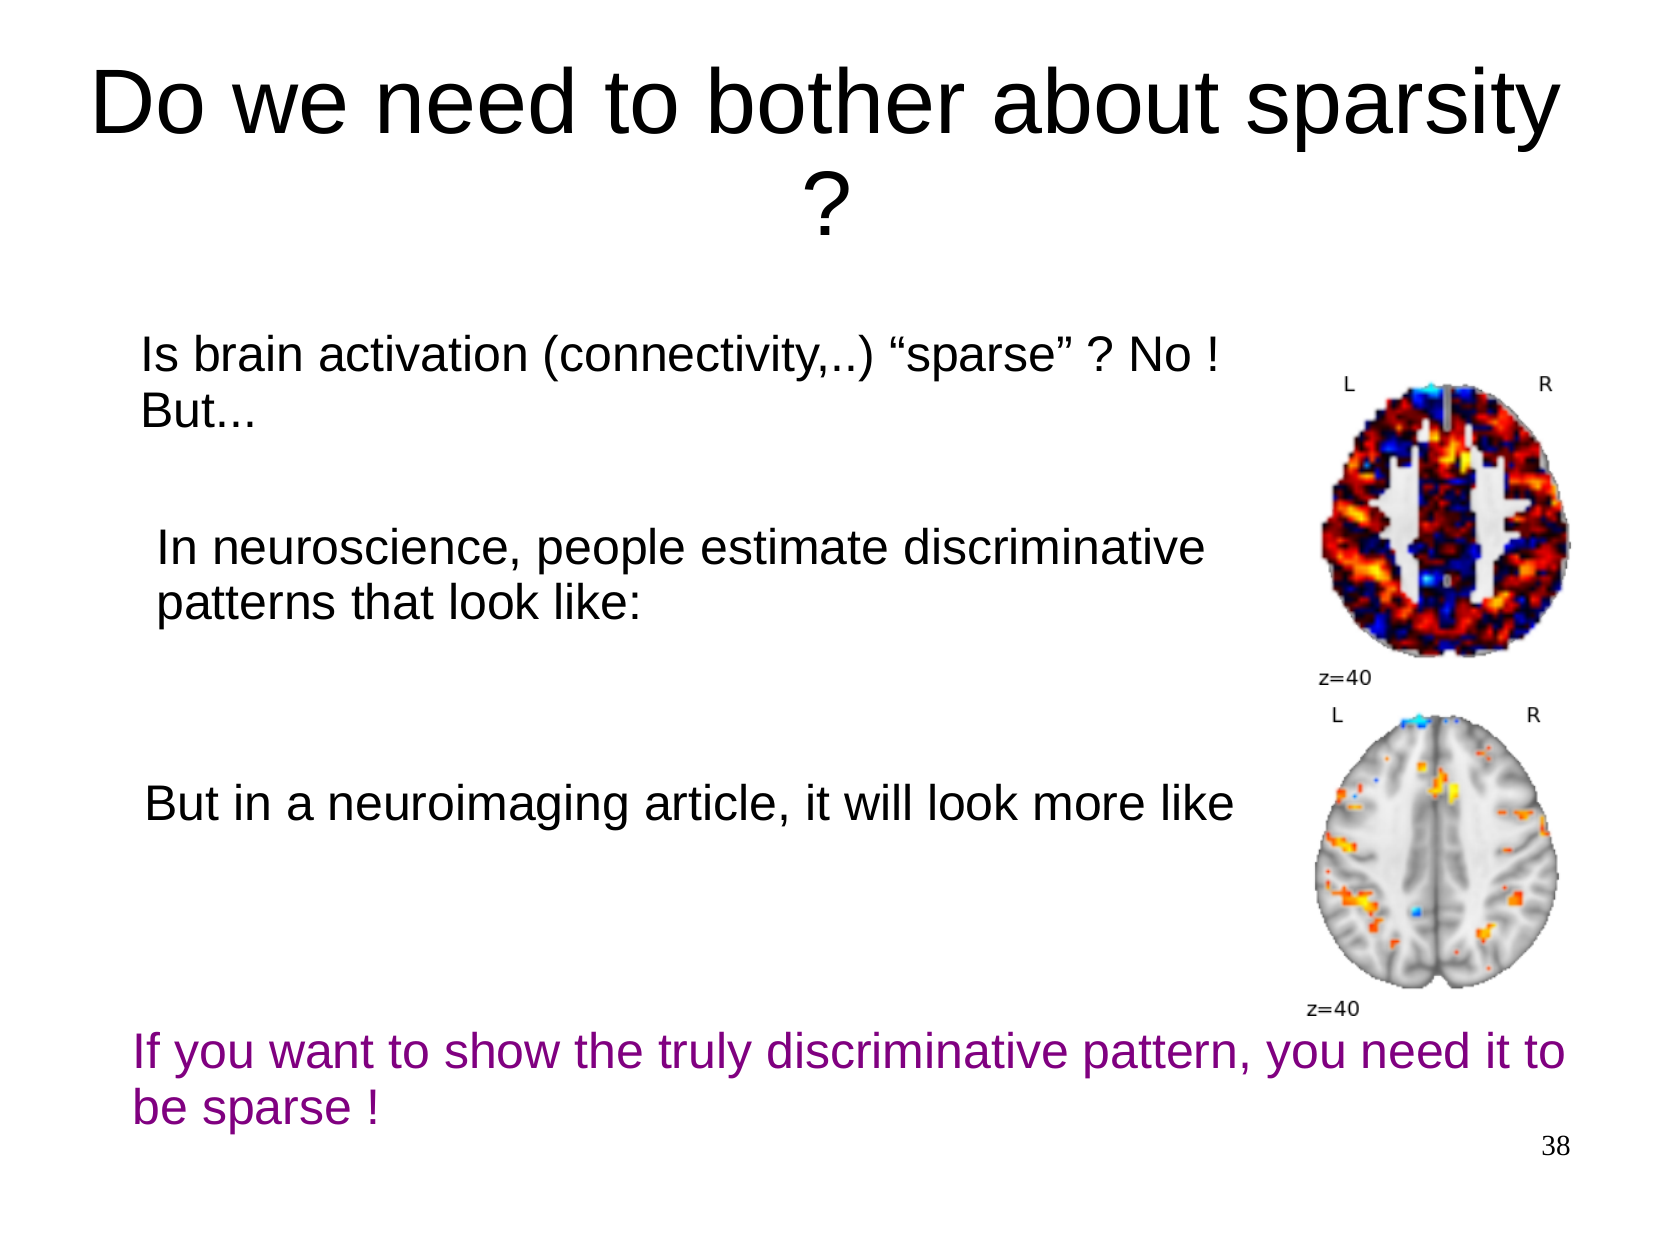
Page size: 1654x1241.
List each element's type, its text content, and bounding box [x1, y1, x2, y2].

text_box If you want to show the truly discriminative pattern, you need it to be sparse ! [118, 1015, 1607, 1144]
picture [1299, 691, 1574, 1015]
picture [1311, 360, 1586, 685]
text_box In neuroscience, people estimate discriminative patterns that look like: [141, 511, 1311, 639]
text_box But in a neuroimaging article, it will look more like [129, 767, 1299, 839]
text_box Is brain activation (connectivity,..) “sparse” ? No ! But... [125, 318, 1251, 447]
title Do we need to bother about sparsity ? [82, 49, 1571, 257]
